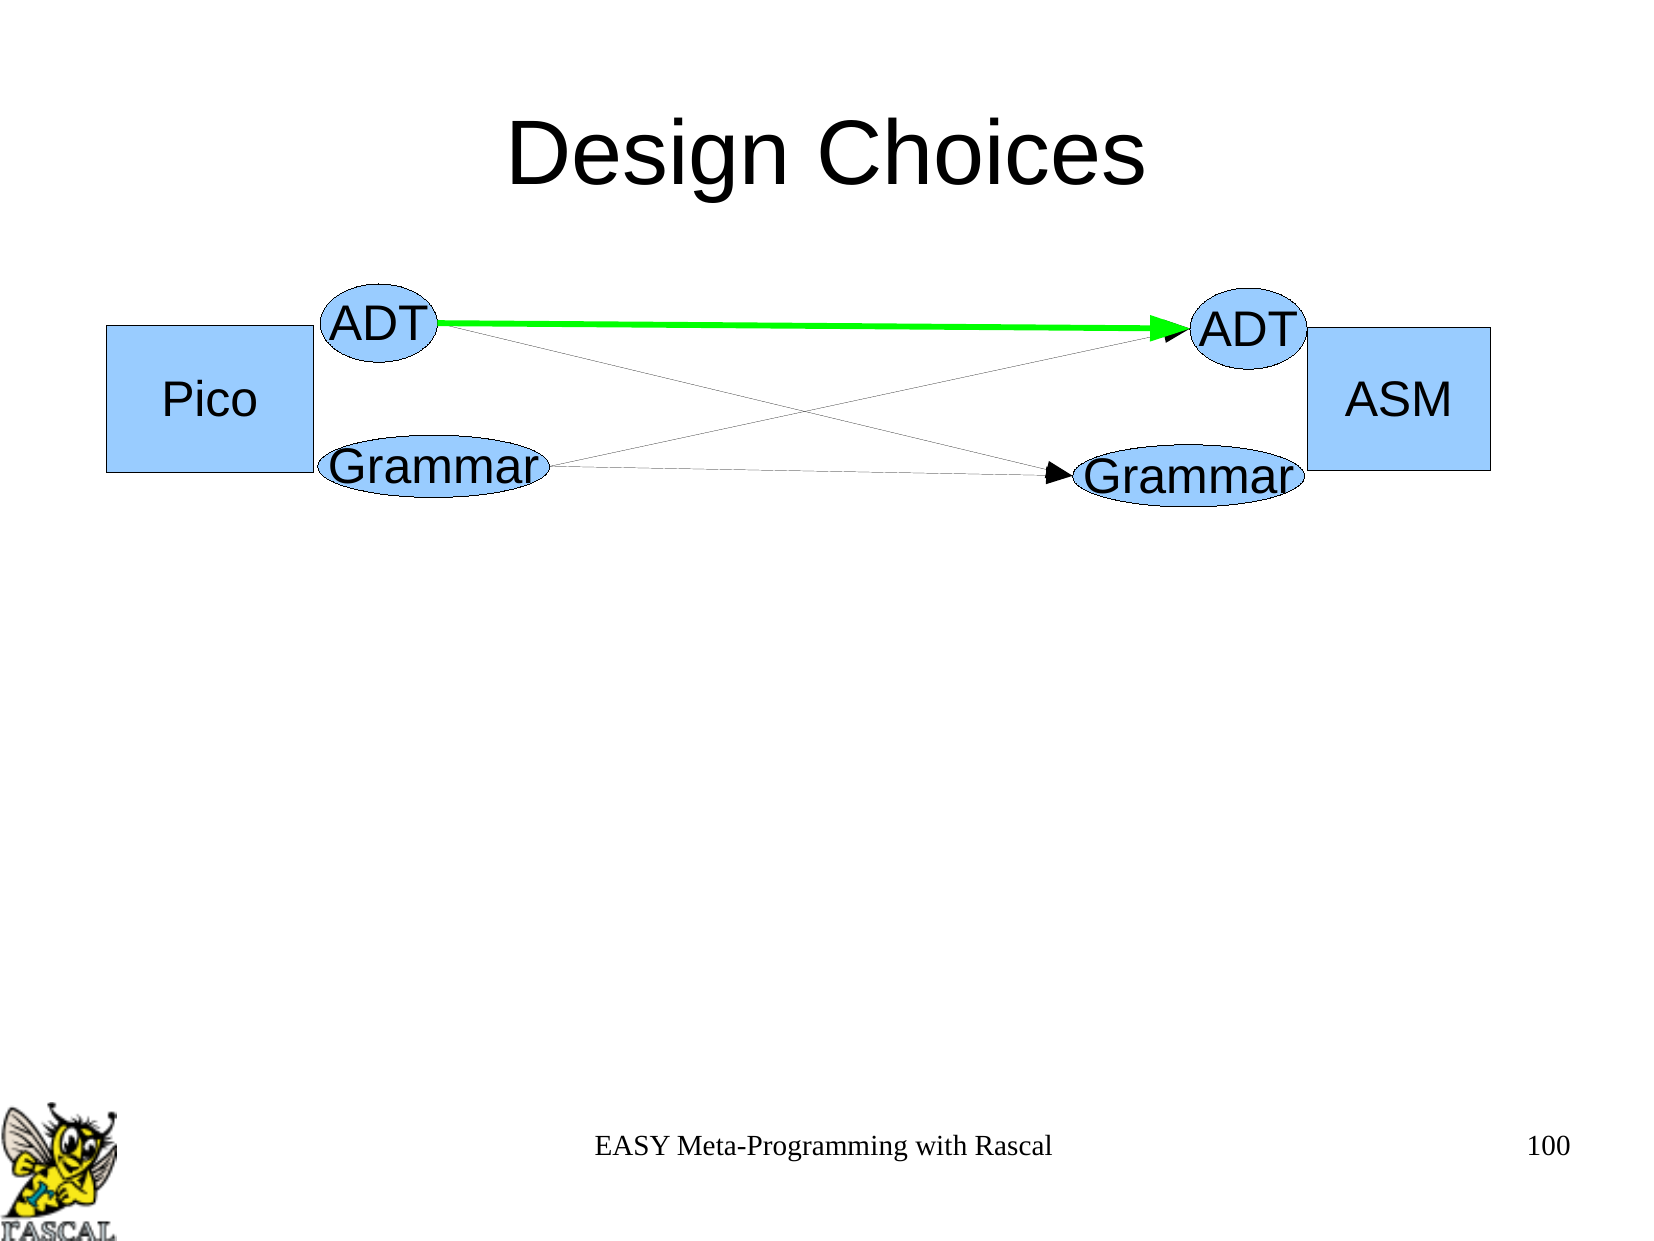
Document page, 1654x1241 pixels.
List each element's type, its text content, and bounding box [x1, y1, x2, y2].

picture [0, 1102, 117, 1241]
text_box Pico [106, 325, 314, 473]
text_box Grammar [1072, 444, 1305, 507]
text_box ADT [320, 283, 438, 363]
title Design Choices [82, 56, 1571, 250]
text_box ADT [1190, 288, 1308, 370]
text_box ASM [1307, 327, 1491, 471]
text_box Grammar [317, 435, 550, 498]
